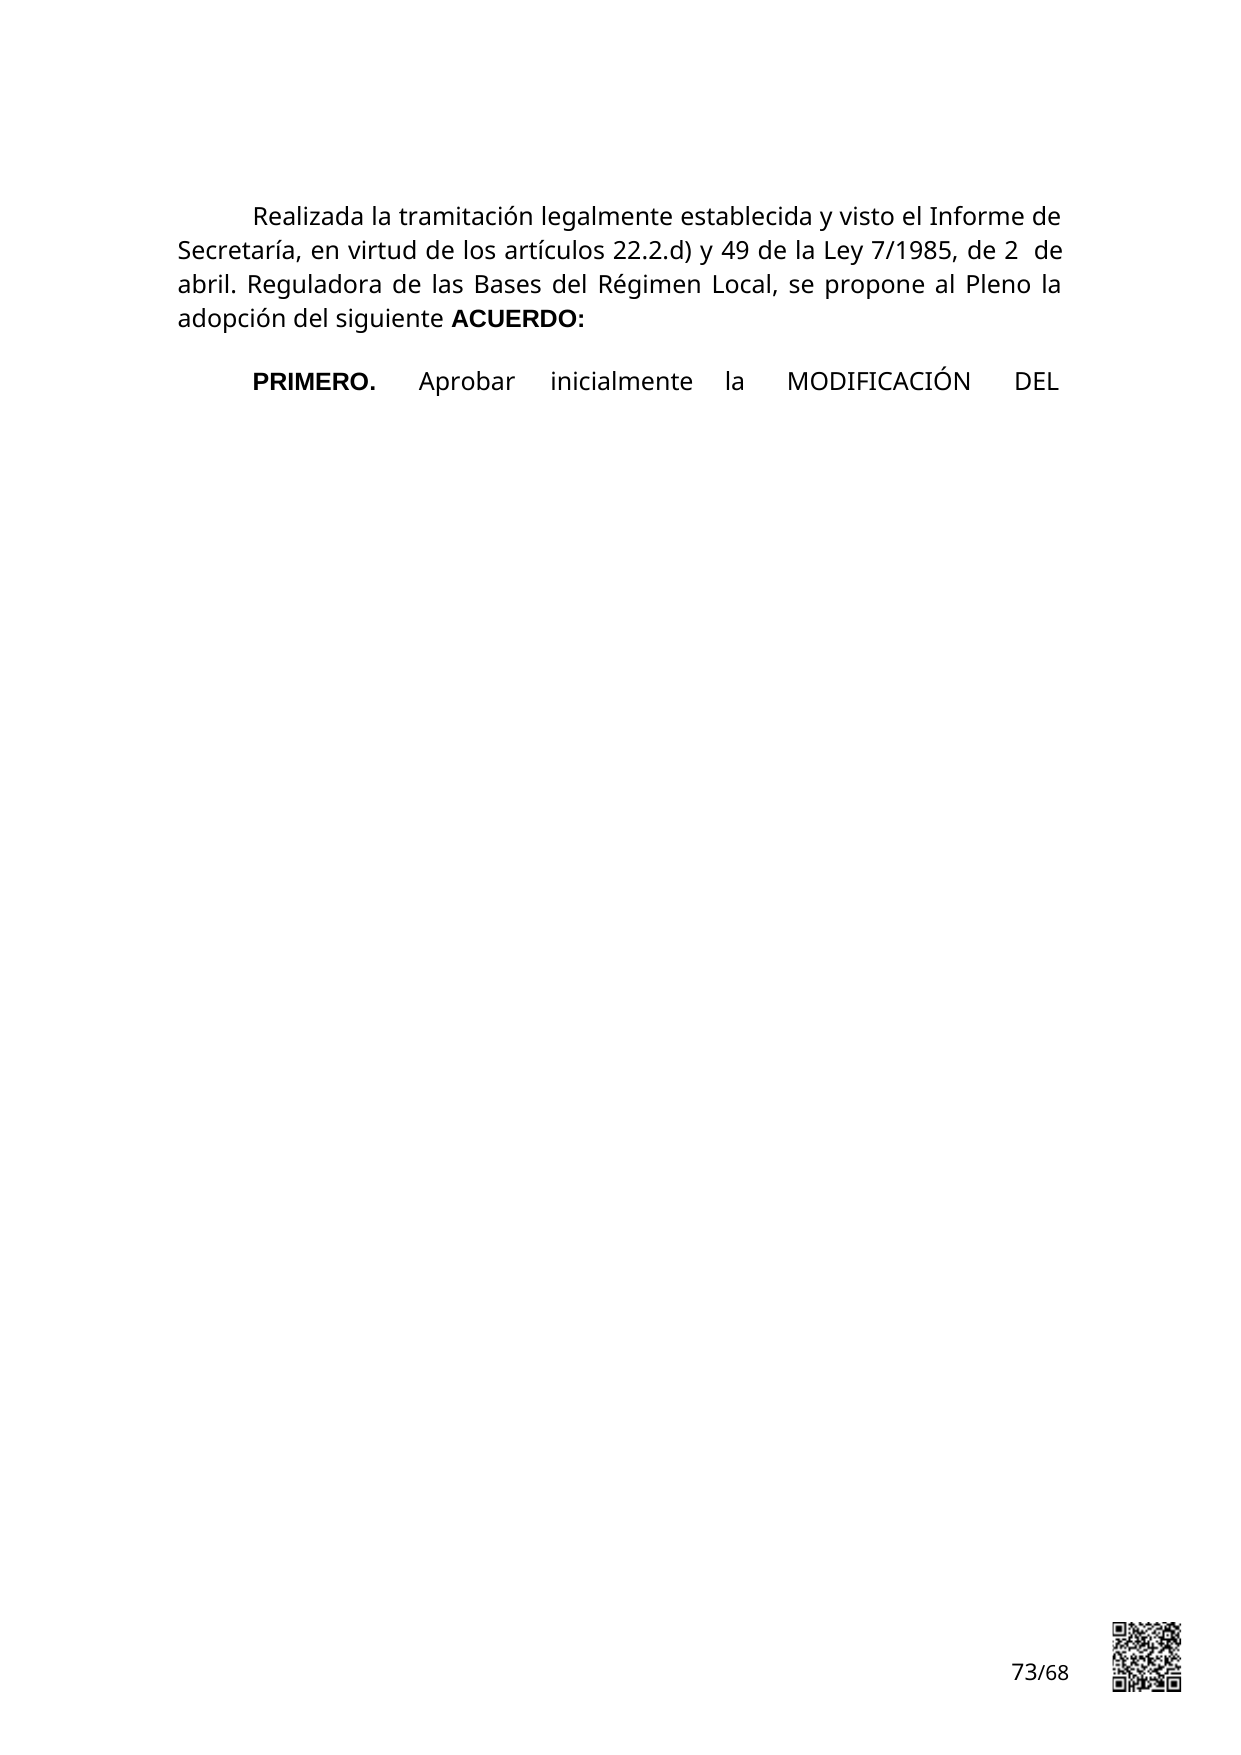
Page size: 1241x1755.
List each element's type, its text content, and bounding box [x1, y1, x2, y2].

text Realizada la tramitación legalmente establecida y visto el Informe de Secretaría, en virtud de los artículos 22.2.d) y 49 de la Ley 7/1985, de 2 de abril. Reguladora de las Bases del Régimen Local, se propone al Pleno la adopción del siguiente ACUERDO: [177, 199, 1063, 335]
text PRIMERO. Aprobar inicialmente la MODIFICACIÓN DEL [252, 364, 1091, 398]
